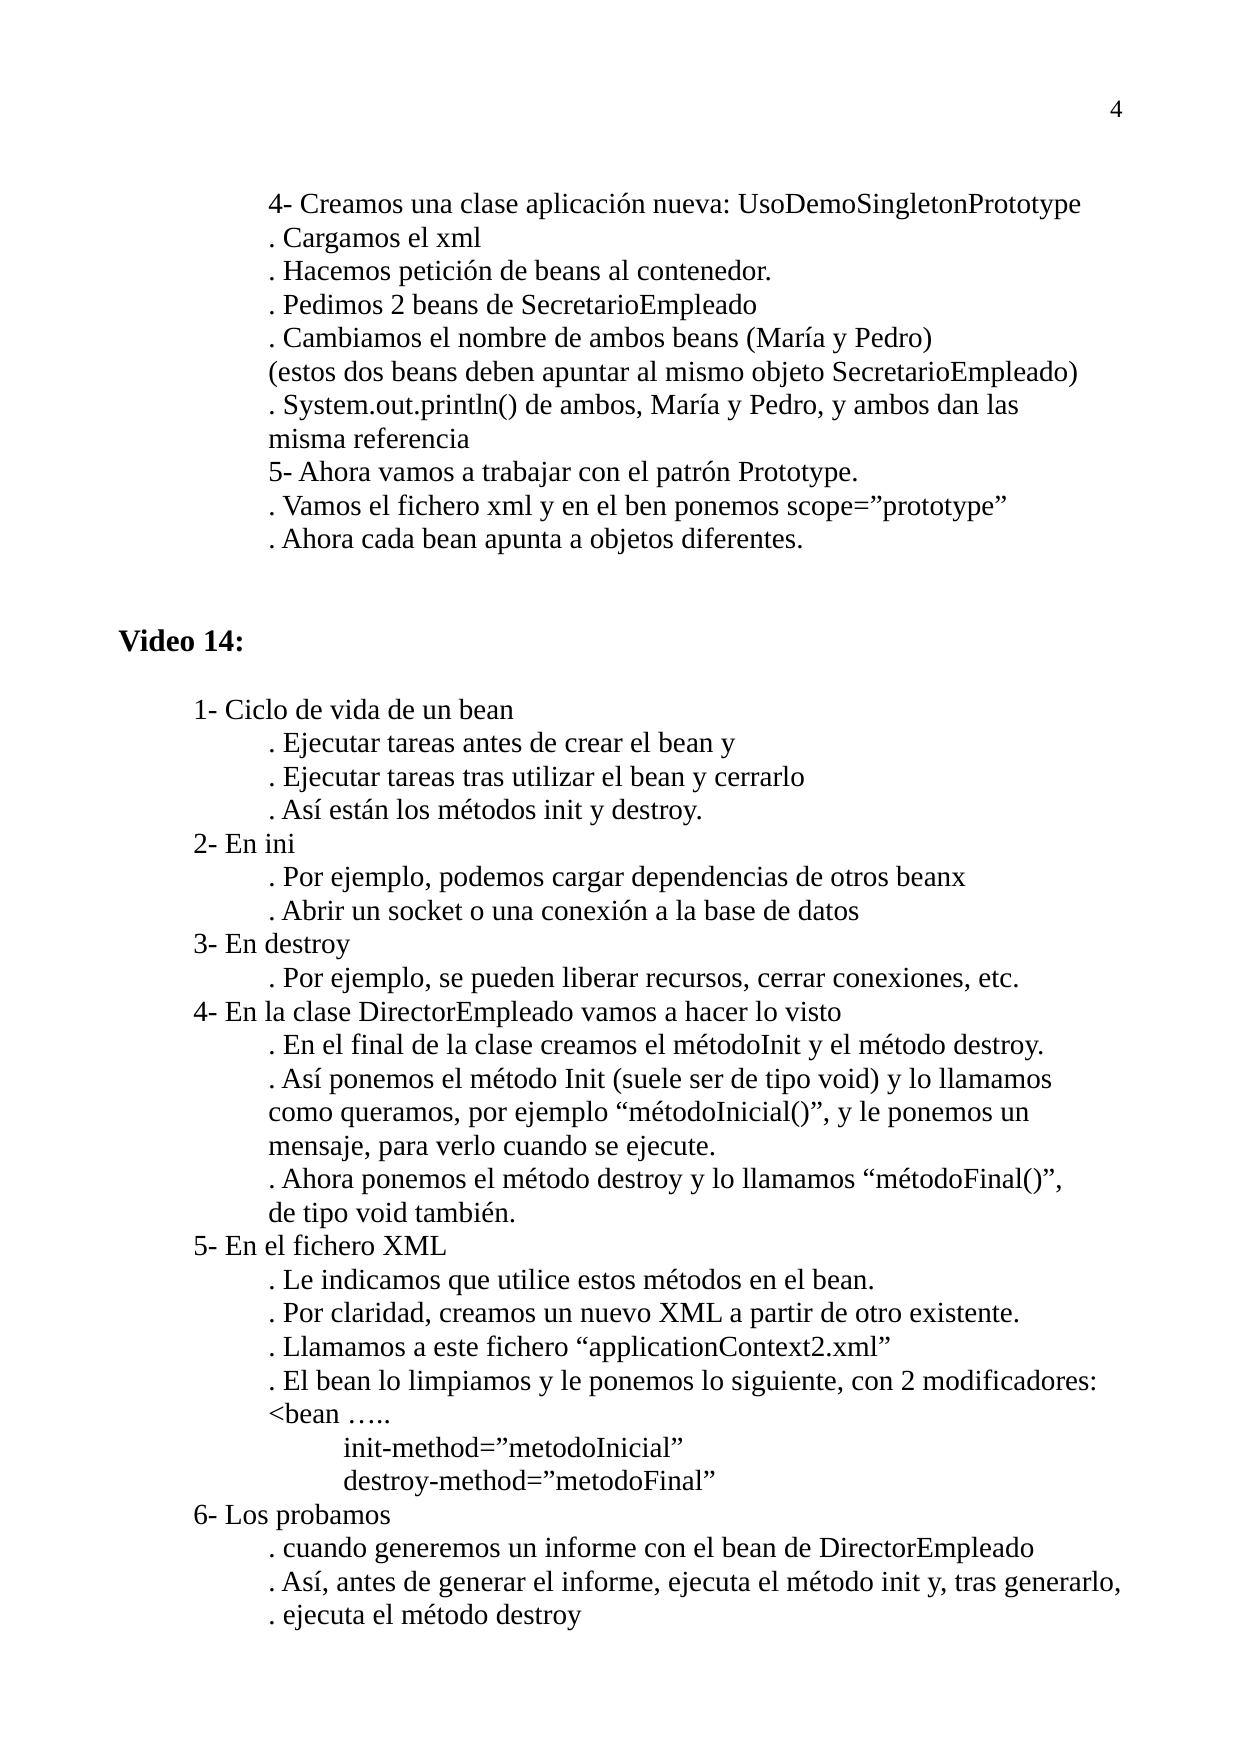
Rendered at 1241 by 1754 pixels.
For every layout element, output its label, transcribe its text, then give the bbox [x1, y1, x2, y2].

text . Abrir un socket o una conexión a la base de datos [118, 893, 1122, 927]
text 4- En la clase DirectorEmpleado vamos a hacer lo visto [118, 994, 1122, 1027]
text . Por claridad, creamos un nuevo XML a partir de otro existente. [118, 1296, 1122, 1329]
text . Ejecutar tareas tras utilizar el bean y cerrarlo [118, 759, 1122, 792]
text . System.out.println() de ambos, María y Pedro, y ambos dan las [118, 387, 1122, 421]
text . Vamos el fichero xml y en el ben ponemos scope=”prototype” [118, 488, 1122, 522]
text 2- En ini [118, 826, 1122, 859]
text . Por ejemplo, se pueden liberar recursos, cerrar conexiones, etc. [118, 960, 1122, 994]
text Video 14: [118, 622, 1122, 658]
text 1- Ciclo de vida de un bean [118, 692, 1122, 725]
text 3- En destroy [118, 927, 1122, 960]
text . cuando generemos un informe con el bean de DirectorEmpleado [118, 1530, 1122, 1564]
text . Hacemos petición de beans al contenedor. [118, 253, 1122, 287]
text . ejecuta el método destroy [118, 1597, 1122, 1631]
text como queramos, por ejemplo “métodoInicial()”, y le ponemos un [118, 1094, 1122, 1128]
text 4- Creamos una clase aplicación nueva: UsoDemoSingletonPrototype [118, 186, 1122, 220]
text . Llamamos a este fichero “applicationContext2.xml” [118, 1329, 1122, 1363]
text 5- En el fichero XML [118, 1228, 1122, 1262]
text misma referencia [118, 421, 1122, 454]
text init-method=”metodoInicial” [118, 1430, 1122, 1463]
text (estos dos beans deben apuntar al mismo objeto SecretarioEmpleado) [118, 354, 1122, 387]
text . Cambiamos el nombre de ambos beans (María y Pedro) [118, 320, 1122, 354]
text mensaje, para verlo cuando se ejecute. [118, 1128, 1122, 1161]
text . Ahora ponemos el método destroy y lo llamamos “métodoFinal()”, [118, 1161, 1122, 1195]
text . Así están los métodos init y destroy. [118, 792, 1122, 826]
text . Le indicamos que utilice estos métodos en el bean. [118, 1262, 1122, 1296]
text . En el final de la clase creamos el métodoInit y el método destroy. [118, 1027, 1122, 1061]
text 6- Los probamos [118, 1497, 1122, 1530]
text . Así ponemos el método Init (suele ser de tipo void) y lo llamamos [118, 1061, 1122, 1094]
text . Pedimos 2 beans de SecretarioEmpleado [118, 287, 1122, 320]
text . Ejecutar tareas antes de crear el bean y [118, 725, 1122, 759]
text . Por ejemplo, podemos cargar dependencias de otros beanx [118, 859, 1122, 893]
text destroy-method=”metodoFinal” [118, 1463, 1122, 1497]
text de tipo void también. [118, 1195, 1122, 1228]
text 5- Ahora vamos a trabajar con el patrón Prototype. [118, 454, 1122, 488]
text <bean ….. [118, 1396, 1122, 1430]
text . Cargamos el xml [118, 220, 1122, 253]
text . El bean lo limpiamos y le ponemos lo siguiente, con 2 modificadores: [118, 1363, 1122, 1396]
text . Ahora cada bean apunta a objetos diferentes. [118, 522, 1122, 555]
text . Así, antes de generar el informe, ejecuta el método init y, tras generarlo, [118, 1564, 1122, 1597]
